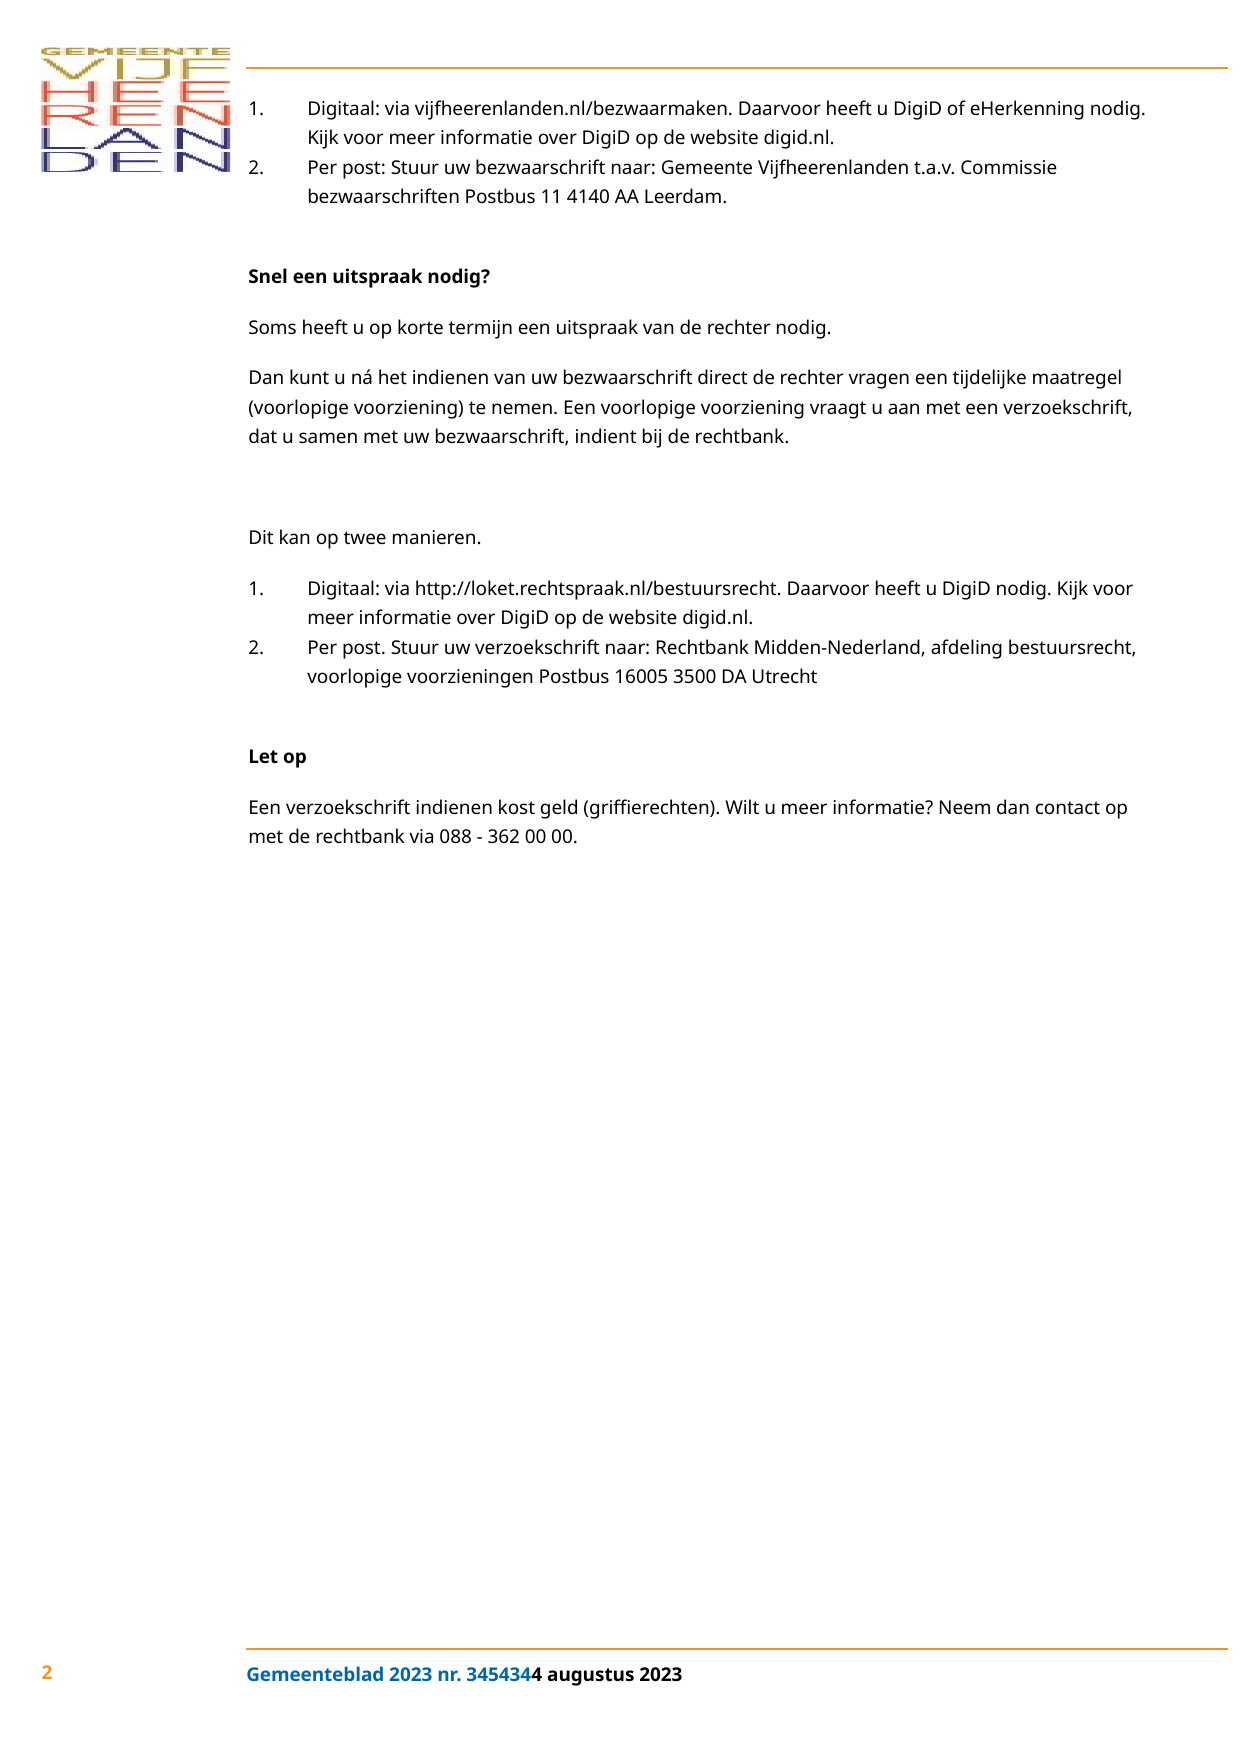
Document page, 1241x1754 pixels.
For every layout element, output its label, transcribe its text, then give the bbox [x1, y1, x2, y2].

list Digitaal: via http://loket.rechtspraak.nl/bestuursrecht. Daarvoor heeft u DigiD nodig. Kijk voor meer informatie over DigiD op de website digid.nl. [248, 575, 1152, 630]
text Let op [248, 743, 1152, 769]
list Per post: Stuur uw bezwaarschrift naar: Gemeente Vijfheerenlanden t.a.v. Commissie bezwaarschriften Postbus 11 4140 AA Leerdam. [248, 154, 1152, 209]
list Per post. Stuur uw verzoekschrift naar: Rechtbank Midden-Nederland, afdeling bestuursrecht, voorlopige voorzieningen Postbus 16005 3500 DA Utrecht [248, 634, 1152, 689]
text Soms heeft u op korte termijn een uitspraak van de rechter nodig. [248, 314, 1152, 340]
text Dit kan op twee manieren. [248, 524, 1152, 550]
text Dan kunt u ná het indienen van uw bezwaarschrift direct de rechter vragen een tijdelijke maatregel (voorlopige voorziening) te nemen. Een voorlopige voorziening vraagt u aan met een verzoekschrift, dat u samen met uw bezwaarschrift, indient bij de rechtbank. [248, 364, 1152, 449]
text Snel een uitspraak nodig? [248, 263, 1152, 289]
list Digitaal: via vijfheerenlanden.nl/bezwaarmaken. Daarvoor heeft u DigiD of eHerkenning nodig. Kijk voor meer informatie over DigiD op de website digid.nl. [248, 95, 1152, 150]
picture [41, 47, 231, 172]
text Een verzoekschrift indienen kost geld (griffierechten). Wilt u meer informatie? Neem dan contact op met de rechtbank via 088 - 362 00 00. [248, 794, 1152, 849]
